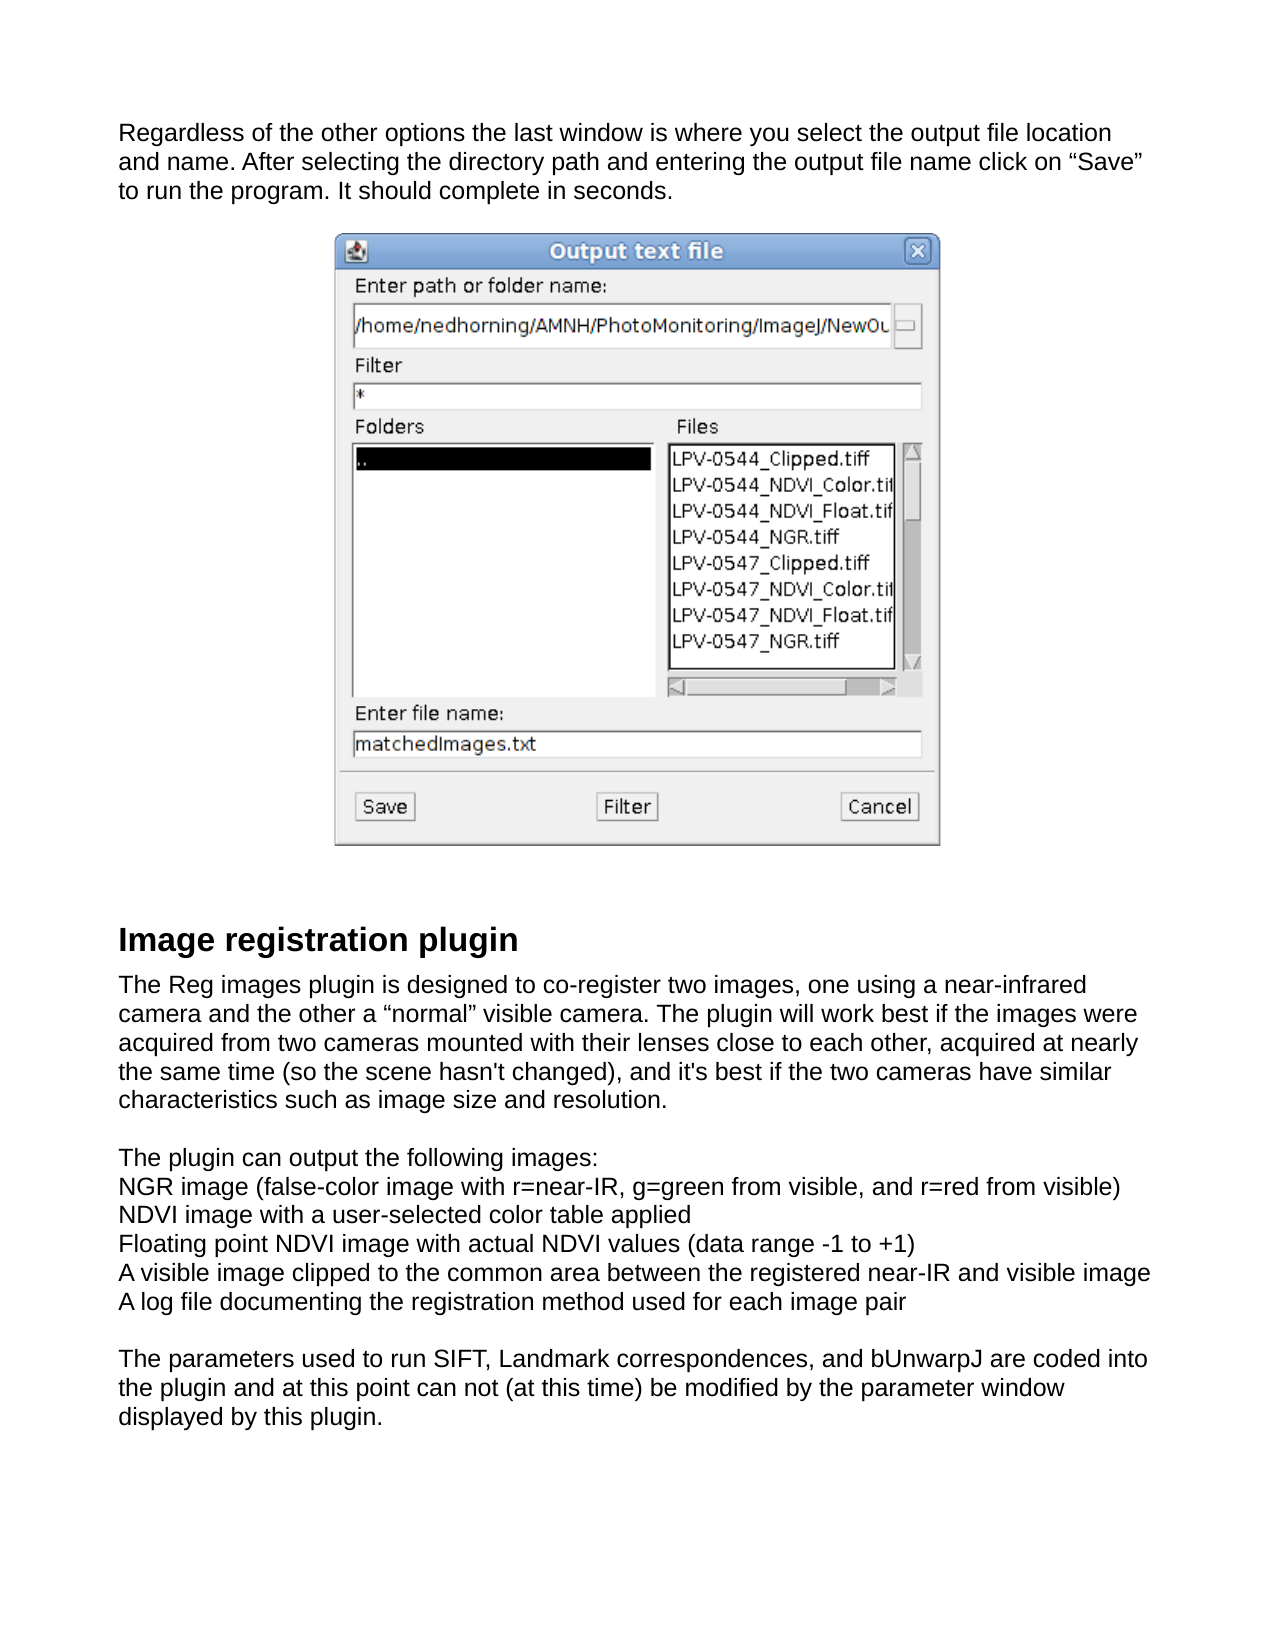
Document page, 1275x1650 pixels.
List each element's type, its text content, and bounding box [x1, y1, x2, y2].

text Regardless of the other options the last window is where you select the output file location and name. After selecting the directory path and entering the output file name click on “Save” to run the program. It should complete in seconds. [118, 118, 1157, 204]
text NGR image (false-color image with r=near-IR, g=green from visible, and r=red from visible) [118, 1172, 1157, 1201]
text The parameters used to run SIFT, Landmark correspondences, and bUnwarpJ are coded into the plugin and at this point can not (at this time) be modified by the parameter window displayed by this plugin. [118, 1344, 1157, 1431]
subtitle Image registration plugin [118, 919, 1157, 958]
picture [334, 233, 941, 846]
text Floating point NDVI image with actual NDVI values (data range -1 to +1) [118, 1229, 1157, 1258]
text NDVI image with a user-selected color table applied [118, 1201, 1157, 1229]
text A visible image clipped to the common area between the registered near-IR and visible image [118, 1258, 1157, 1287]
text The Reg images plugin is designed to co-register two images, one using a near-infrared camera and the other a “normal” visible camera. The plugin will work best if the images were acquired from two cameras mounted with their lenses close to each other, acquired at nearly the same time (so the scene hasn't changed), and it's best if the two cameras have similar characteristics such as image size and resolution. [118, 971, 1157, 1114]
text The plugin can output the following images: [118, 1143, 1157, 1172]
text A log file documenting the registration method used for each image pair [118, 1287, 1157, 1316]
